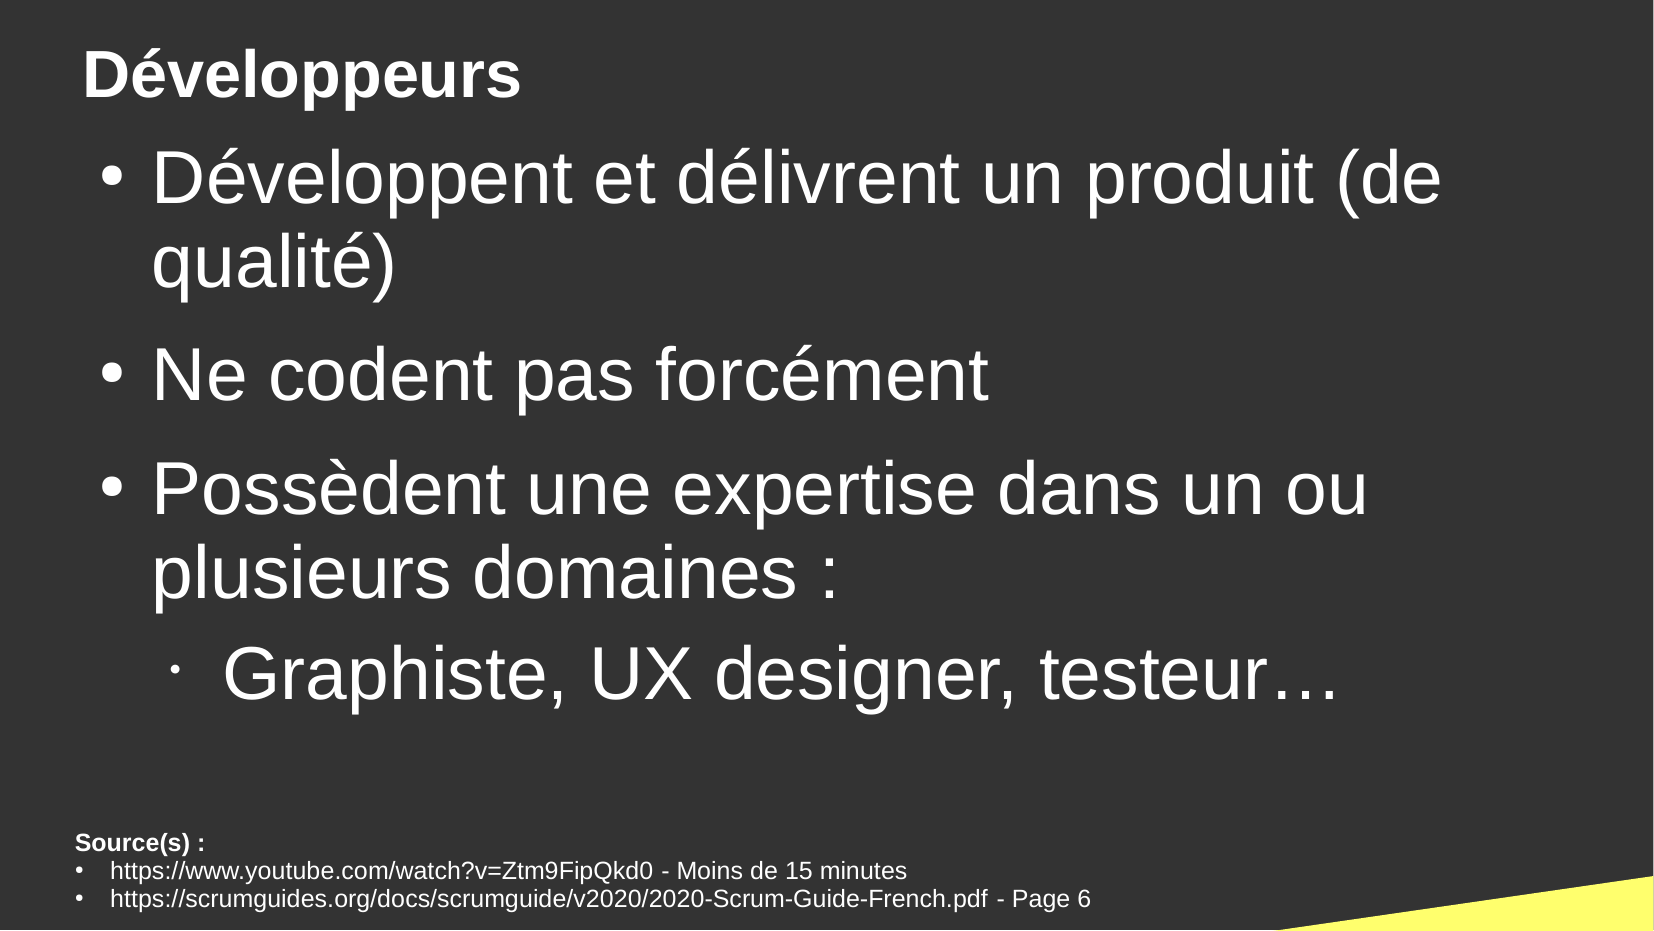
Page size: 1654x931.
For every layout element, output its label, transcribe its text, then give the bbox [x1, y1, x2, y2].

title Développeurs [82, 37, 1571, 122]
list Développent et délivrent un produit (de qualité) Ne codent pas forcément Possèdent une expertise dans un ou plusieurs domaines : Graphiste, UX designer, testeur… [80, 135, 1620, 777]
text_box Source(s) : https://www.youtube.com/watch?v=Ztm9FipQkd0 - Moins de 15 minutes https://scrumguides.org/docs/scrumguide/v2020/2020-Scrum-Guide-French.pdf - Page 6 [59, 821, 1546, 920]
text_box [1272, 875, 1654, 931]
